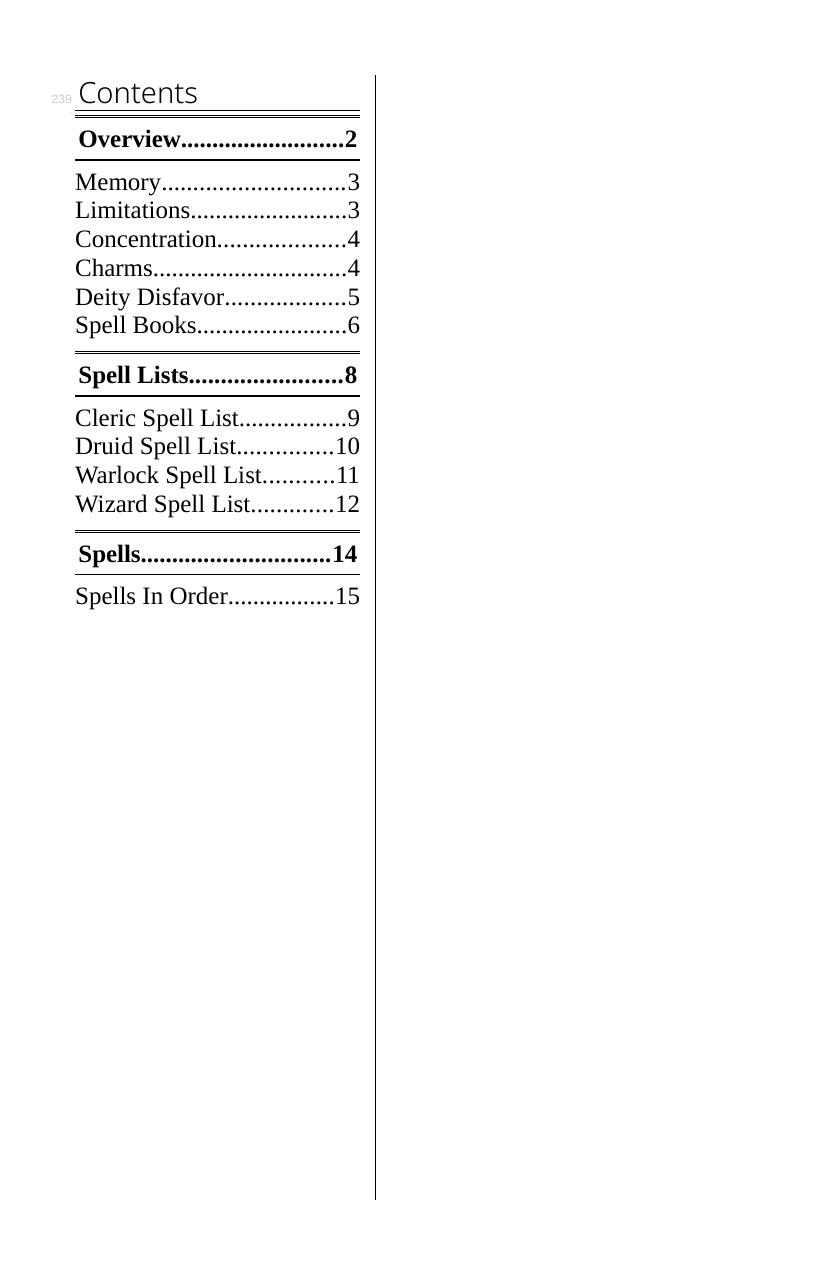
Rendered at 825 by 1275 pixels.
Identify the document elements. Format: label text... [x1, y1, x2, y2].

text Concentration 4 [75, 224, 360, 253]
text Wizard Spell List 12 [75, 481, 360, 527]
text Spell Lists 8 [75, 354, 360, 389]
text Spell Books 6 [75, 303, 360, 348]
text Warlock Spell List 11 [75, 460, 360, 481]
text Charms 4 [75, 253, 360, 282]
text Limitations 3 [75, 196, 360, 224]
text Spells in order 15 [75, 575, 360, 619]
text Cleric Spell List 9 [75, 397, 360, 432]
text Deity Disfavor 5 [75, 282, 360, 303]
text Contents [75, 75, 360, 110]
text Memory 3 [75, 161, 360, 196]
text Overview 2 [75, 118, 360, 153]
text Spells 14 [75, 533, 360, 568]
text Druid Spell List 10 [75, 432, 360, 460]
